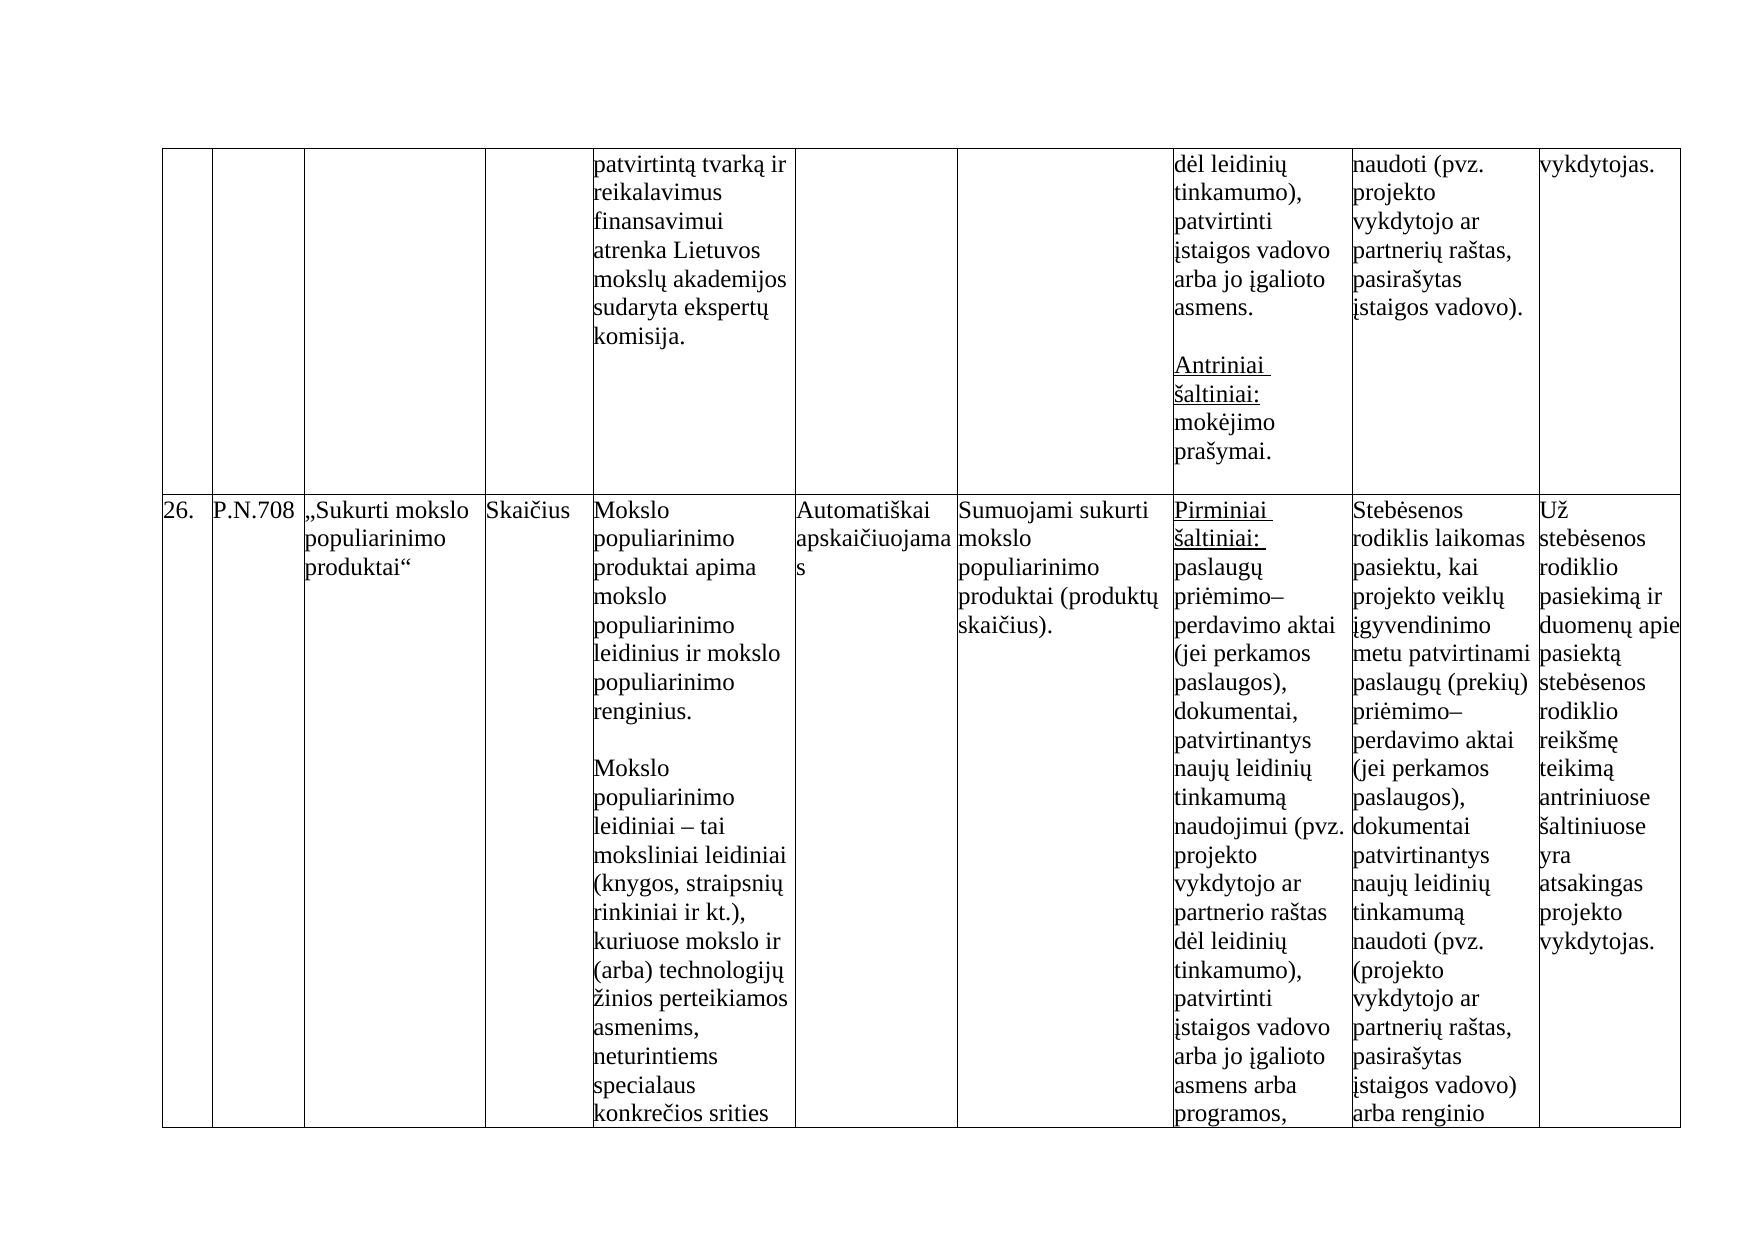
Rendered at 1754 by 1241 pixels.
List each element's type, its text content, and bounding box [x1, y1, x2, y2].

table_cell [958, 149, 1173, 494]
table_cell [213, 149, 304, 494]
table_cell [796, 149, 957, 494]
table_cell vykdytojas. [1540, 149, 1680, 494]
table_cell [305, 149, 485, 494]
table_cell naudoti (pvz. projekto vykdytojo ar partnerių raštas, pasirašytas įstaigos vadovo). [1353, 149, 1539, 494]
table_cell patvirtintą tvarką ir reikalavimus finansavimui atrenka Lietuvos mokslų akademijos sudaryta ekspertų komisija. [594, 149, 795, 494]
table_cell „Sukurti mokslo populiarinimo produktai“ [305, 495, 485, 1127]
table_cell Pirminiai šaltiniai: paslaugų priėmimo–perdavimo aktai (jei perkamos paslaugos), dokumentai, patvirtinantys naujų leidinių tinkamumą naudojimui (pvz. projekto vykdytojo ar partnerio raštas dėl leidinių tinkamumo), patvirtinti įstaigos vadovo arba jo įgalioto asmens arba programos, [1174, 495, 1352, 1127]
table_cell P.N.708 [213, 495, 304, 1127]
table_cell Mokslo populiarinimo produktai apima mokslo populiarinimo leidinius ir mokslo populiarinimo renginius. Mokslo populiarinimo leidiniai – tai moksliniai leidiniai (knygos, straipsnių rinkiniai ir kt.), kuriuose mokslo ir (arba) technologijų žinios perteikiamos asmenims, neturintiems specialaus konkrečios srities [594, 495, 795, 1127]
table_cell Stebėsenos rodiklis laikomas pasiektu, kai projekto veiklų įgyvendinimo metu patvirtinami paslaugų (prekių) priėmimo–perdavimo aktai (jei perkamos paslaugos), dokumentai patvirtinantys naujų leidinių tinkamumą naudoti (pvz. (projekto vykdytojo ar partnerių raštas, pasirašytas įstaigos vadovo) arba renginio [1353, 495, 1539, 1127]
table_cell Automatiškai apskaičiuojamas [796, 495, 957, 1127]
table_cell [486, 149, 593, 494]
table_cell dėl leidinių tinkamumo), patvirtinti įstaigos vadovo arba jo įgalioto asmens. Antriniai šaltiniai: mokėjimo prašymai. [1174, 149, 1352, 494]
table_cell [163, 149, 212, 494]
table_cell Už stebėsenos rodiklio pasiekimą ir duomenų apie pasiektą stebėsenos rodiklio reikšmę teikimą antriniuose šaltiniuose yra atsakingas projekto vykdytojas. [1540, 495, 1680, 1127]
table_cell Skaičius [486, 495, 593, 1127]
table_cell Sumuojami sukurti mokslo populiarinimo produktai (produktų skaičius). [958, 495, 1173, 1127]
table_cell 26. [163, 495, 212, 1127]
